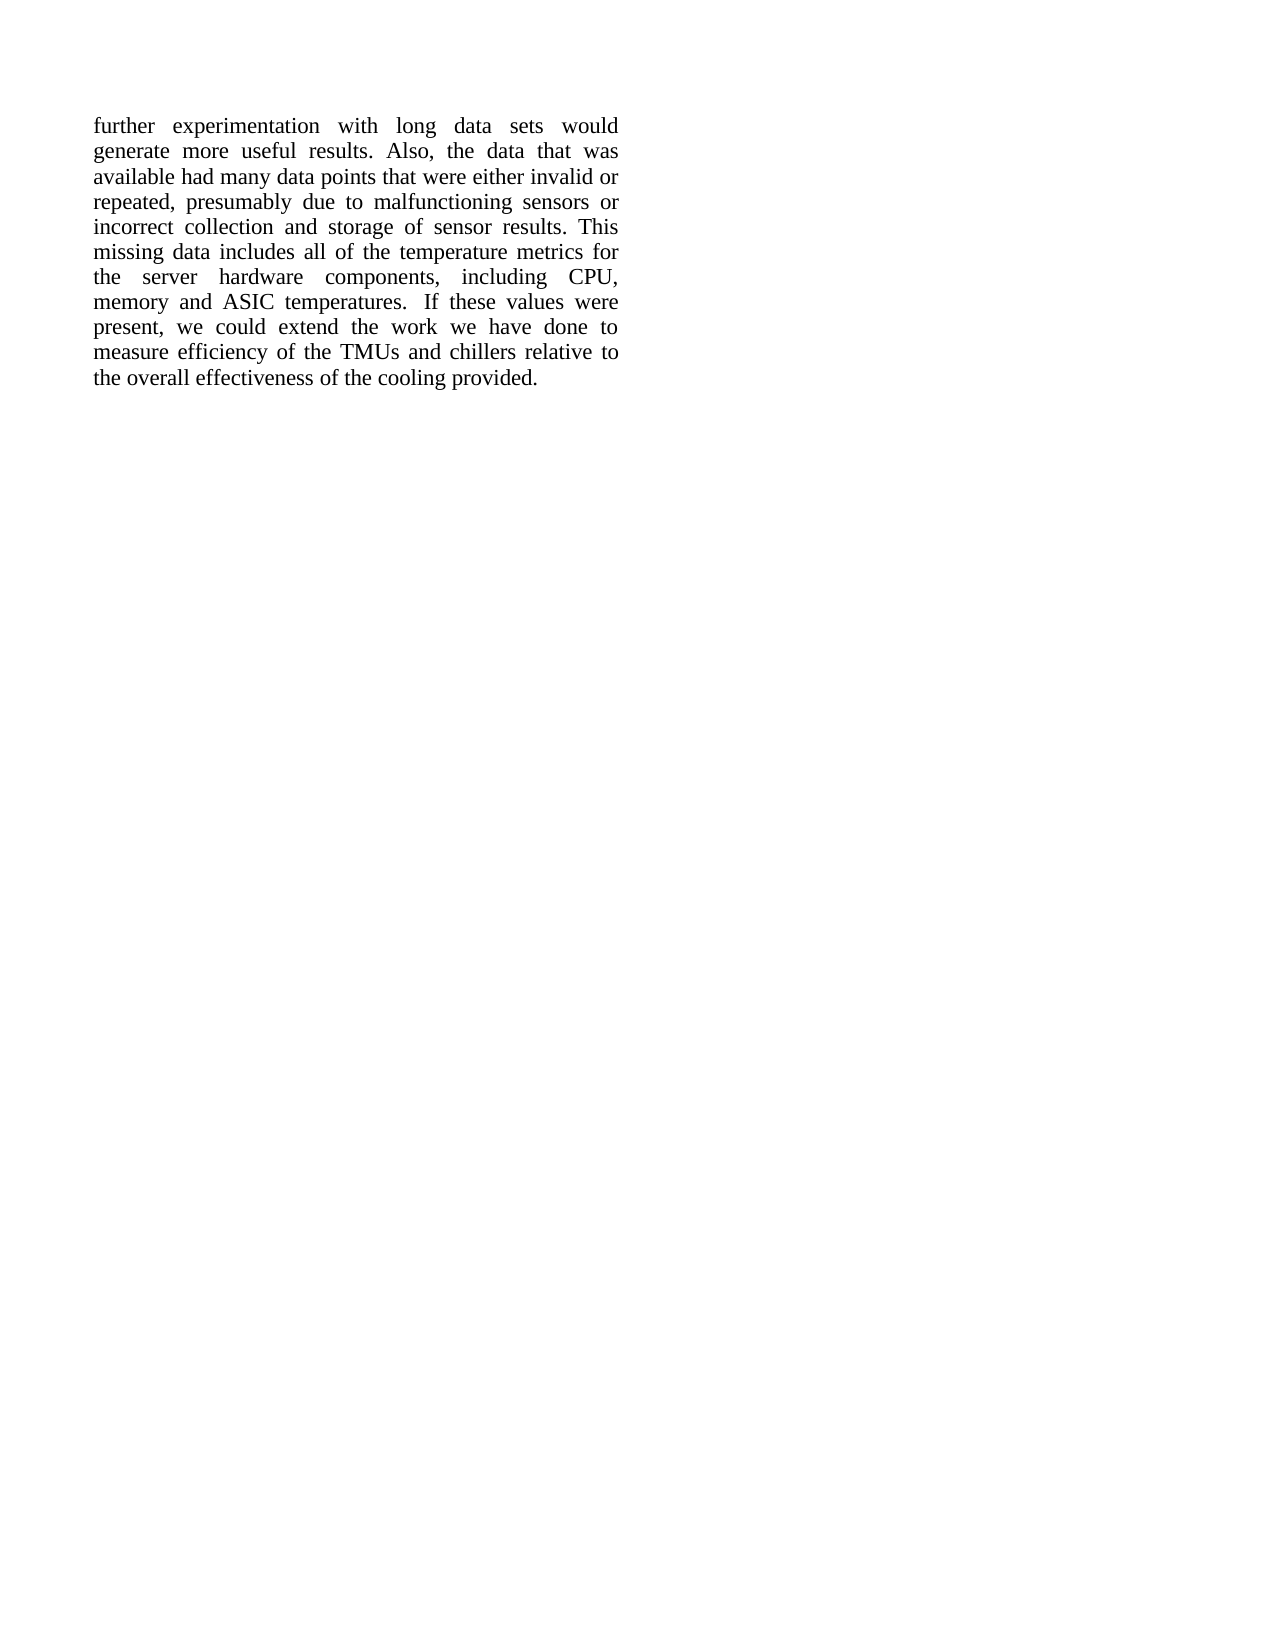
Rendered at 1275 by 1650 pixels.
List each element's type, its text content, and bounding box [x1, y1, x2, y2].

text further experimentation with long data sets would generate more useful results. Also, the data that was available had many data points that were either invalid or repeated, presumably due to malfunctioning sensors or incorrect collection and storage of sensor results. This missing data includes all of the temperature metrics for the server hardware components, including CPU, memory and ASIC temperatures. If these values were present, we could extend the work we have done to measure efficiency of the TMUs and chillers relative to the overall effectiveness of the cooling provided. [93, 112, 619, 390]
